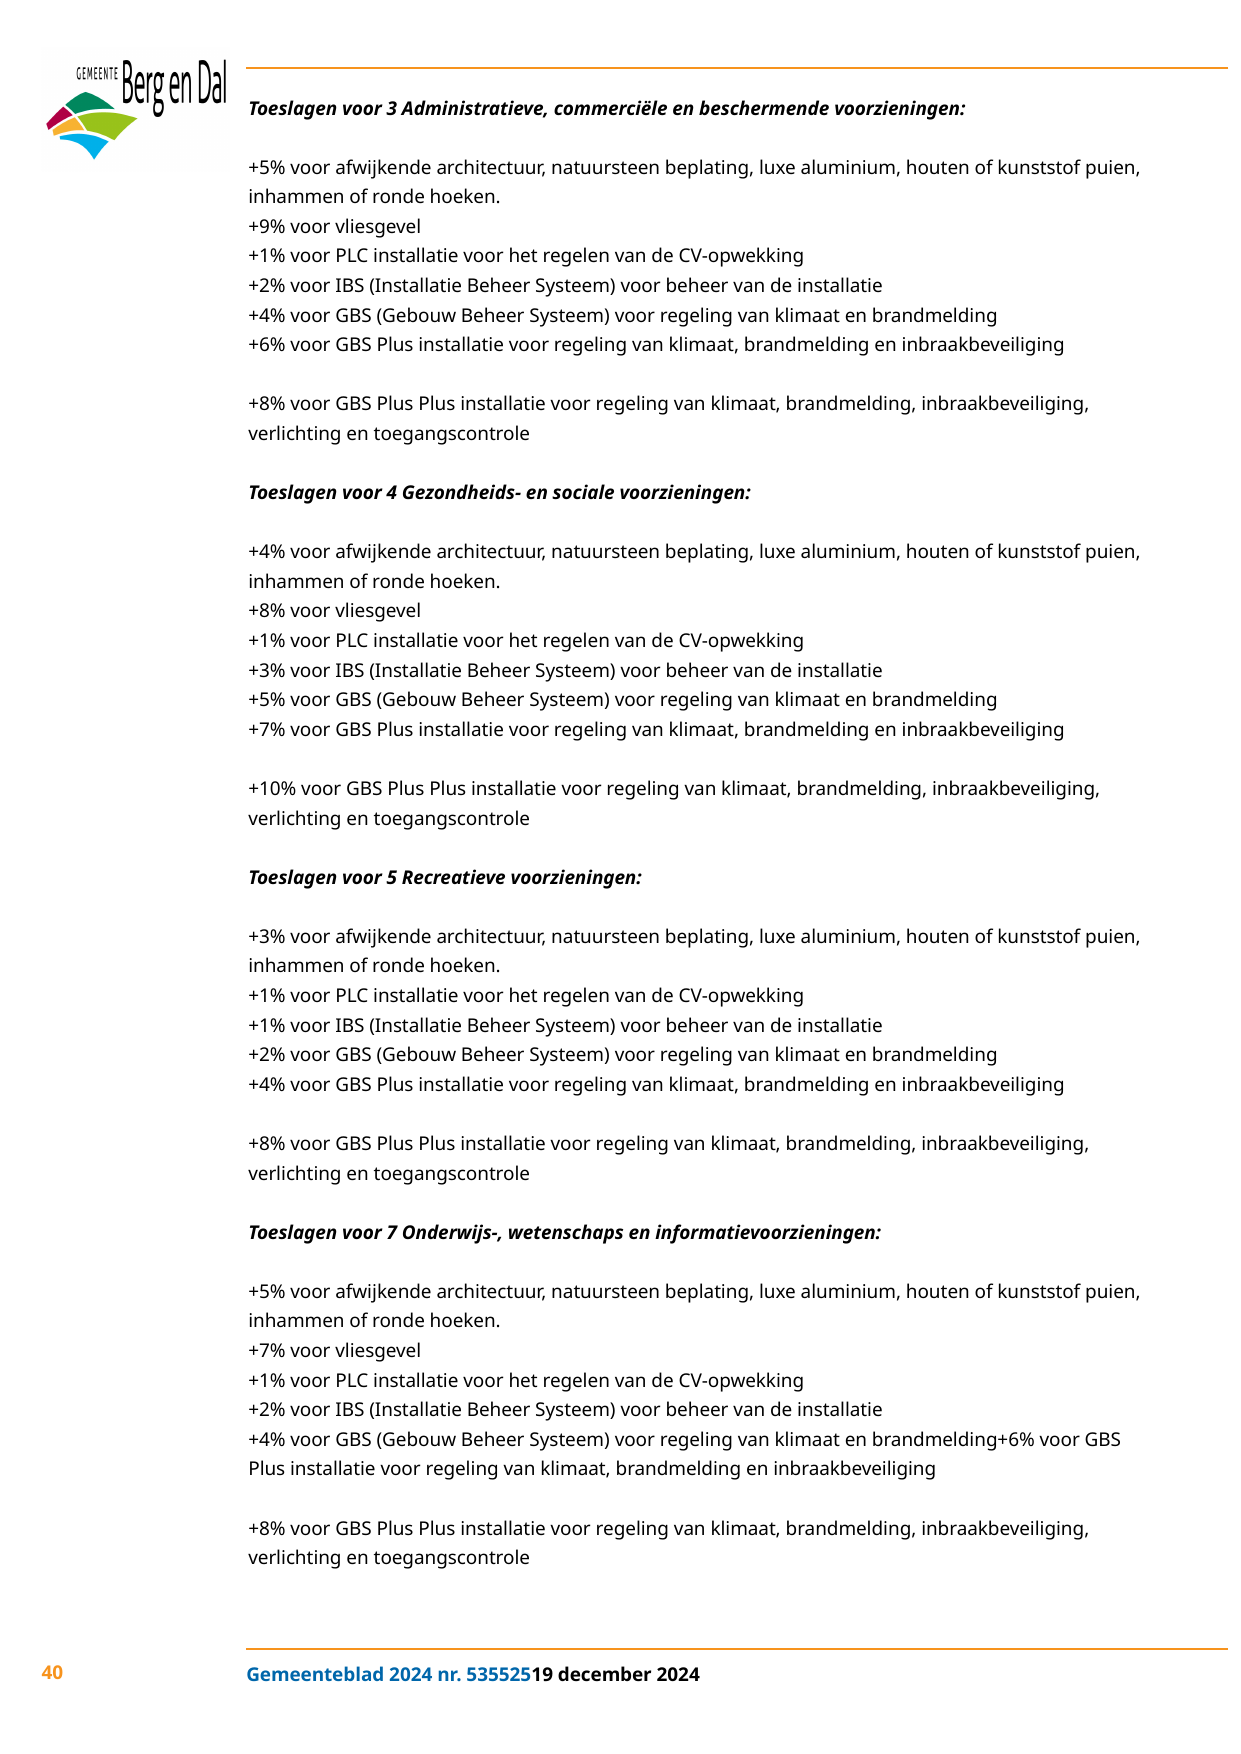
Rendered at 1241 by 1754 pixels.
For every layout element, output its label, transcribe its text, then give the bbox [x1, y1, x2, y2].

text +4% voor GBS Plus installatie voor regeling van klimaat, brandmelding en inbraakbeveiliging [248, 1071, 1152, 1097]
text +9% voor vliesgevel [248, 213, 1152, 239]
picture [41, 47, 231, 172]
text +8% voor vliesgevel [248, 598, 1152, 623]
text +1% voor PLC installatie voor het regelen van de CV-opwekking [248, 982, 1152, 1008]
text +3% voor IBS (Installatie Beheer Systeem) voor beheer van de installatie [248, 657, 1152, 683]
text +4% voor afwijkende architectuur, natuursteen beplating, luxe aluminium, houten of kunststof puien, inhammen of ronde hoeken. [248, 538, 1152, 594]
text +5% voor GBS (Gebouw Beheer Systeem) voor regeling van klimaat en brandmelding [248, 686, 1152, 712]
text +4% voor GBS (Gebouw Beheer Systeem) voor regeling van klimaat en brandmelding [248, 302, 1152, 328]
text Toeslagen voor 7 Onderwijs-, wetenschaps en informatievoorzieningen: [248, 1219, 1152, 1245]
text +10% voor GBS Plus Plus installatie voor regeling van klimaat, brandmelding, inbraakbeveiliging, verlichting en toegangscontrole [248, 775, 1152, 831]
text +8% voor GBS Plus Plus installatie voor regeling van klimaat, brandmelding, inbraakbeveiliging, verlichting en toegangscontrole [248, 1130, 1152, 1186]
text +5% voor afwijkende architectuur, natuursteen beplating, luxe aluminium, houten of kunststof puien, inhammen of ronde hoeken. [248, 1278, 1152, 1333]
text +8% voor GBS Plus Plus installatie voor regeling van klimaat, brandmelding, inbraakbeveiliging, verlichting en toegangscontrole [248, 391, 1152, 446]
text +1% voor PLC installatie voor het regelen van de CV-opwekking [248, 1367, 1152, 1393]
text +6% voor GBS Plus installatie voor regeling van klimaat, brandmelding en inbraakbeveiliging [248, 331, 1152, 357]
text +2% voor GBS (Gebouw Beheer Systeem) voor regeling van klimaat en brandmelding [248, 1041, 1152, 1067]
text +1% voor PLC installatie voor het regelen van de CV-opwekking [248, 627, 1152, 653]
text +7% voor vliesgevel [248, 1337, 1152, 1363]
text +2% voor IBS (Installatie Beheer Systeem) voor beheer van de installatie [248, 1396, 1152, 1422]
text +8% voor GBS Plus Plus installatie voor regeling van klimaat, brandmelding, inbraakbeveiliging, verlichting en toegangscontrole [248, 1515, 1152, 1570]
text +5% voor afwijkende architectuur, natuursteen beplating, luxe aluminium, houten of kunststof puien, inhammen of ronde hoeken. [248, 154, 1152, 209]
text +7% voor GBS Plus installatie voor regeling van klimaat, brandmelding en inbraakbeveiliging [248, 716, 1152, 742]
text +1% voor PLC installatie voor het regelen van de CV-opwekking [248, 243, 1152, 268]
text +2% voor IBS (Installatie Beheer Systeem) voor beheer van de installatie [248, 272, 1152, 298]
text Toeslagen voor 3 Administratieve, commerciële en beschermende voorzieningen: [248, 95, 1152, 121]
text +3% voor afwijkende architectuur, natuursteen beplating, luxe aluminium, houten of kunststof puien, inhammen of ronde hoeken. [248, 923, 1152, 978]
text +1% voor IBS (Installatie Beheer Systeem) voor beheer van de installatie [248, 1012, 1152, 1038]
text +4% voor GBS (Gebouw Beheer Systeem) voor regeling van klimaat en brandmelding+6% voor GBS Plus installatie voor regeling van klimaat, brandmelding en inbraakbeveiliging [248, 1426, 1152, 1481]
text Toeslagen voor 5 Recreatieve voorzieningen: [248, 864, 1152, 890]
text Toeslagen voor 4 Gezondheids- en sociale voorzieningen: [248, 479, 1152, 505]
